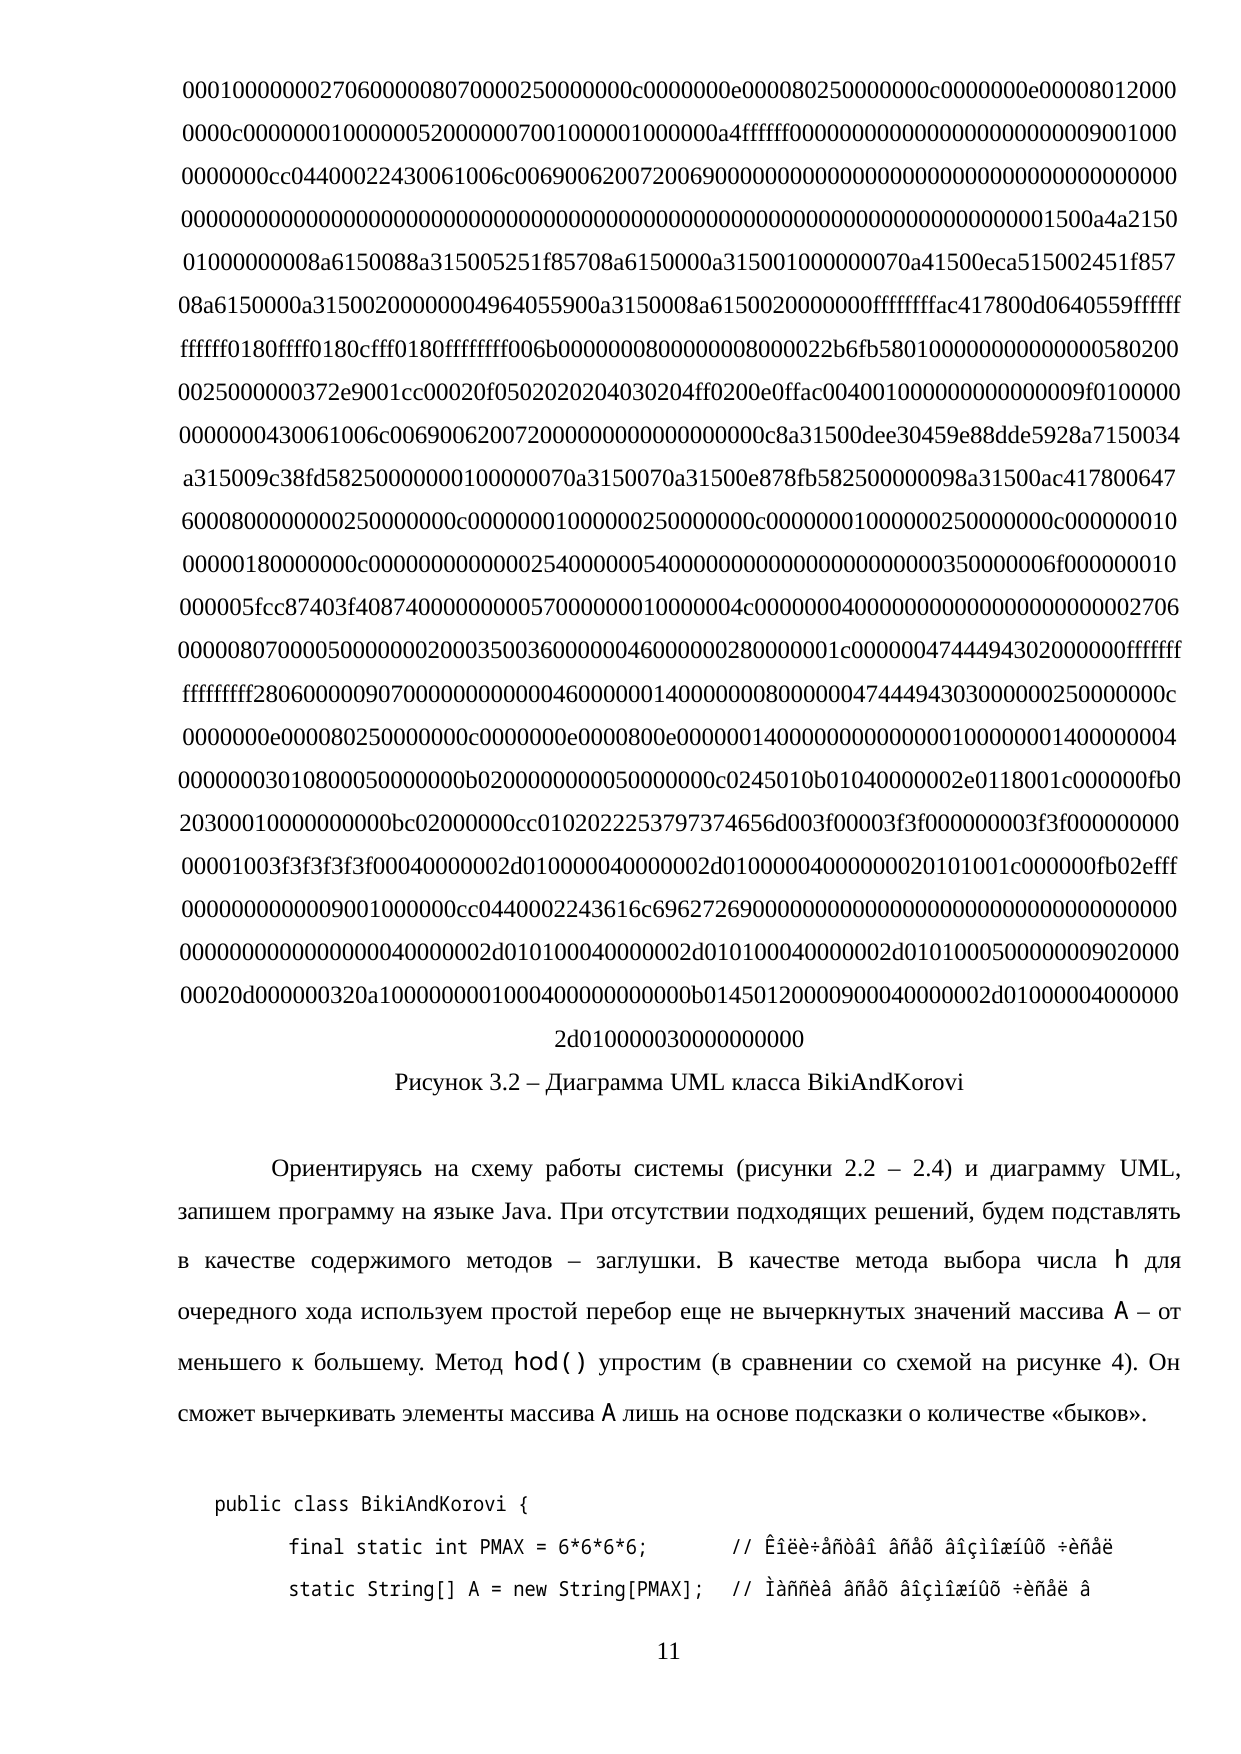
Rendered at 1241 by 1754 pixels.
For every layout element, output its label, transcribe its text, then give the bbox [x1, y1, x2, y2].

text Рисунок 3.2 – Диаграмма UML класса BikiAndKorovi [177, 1067, 1181, 1096]
text 000100000002706000008070000250000000c0000000e000080250000000c0000000e000080120000000c00000001000000520000007001000001000000a4ffffff00000000000000000000000090010000000000cc04400022430061006c006900620072006900000000000000000000000000000000000000000000000000000000000000000000000000000000000000000000000000000000001500a4a215001000000008a6150088a315005251f85708a6150000a315001000000070a41500eca515002451f85708a6150000a31500200000004964055900a3150008a6150020000000ffffffffac417800d0640559ffffffffffff0180ffff0180cfff0180ffffffff006b0000000800000008000022b6fb5801000000000000005802000025000000372e9001cc00020f0502020204030204ff0200e0ffac004001000000000000009f01000000000000430061006c006900620072000000000000000000c8a31500dee30459e88dde5928a7150034a315009c38fd58250000000100000070a3150070a31500e878fb582500000098a31500ac4178006476000800000000250000000c00000001000000250000000c00000001000000250000000c00000001000000180000000c0000000000000254000000540000000000000000000000350000006f000000010000005fcc87403f4087400000000057000000010000004c000000040000000000000000000000270600000807000050000000200035003600000046000000280000001c0000004744494302000000ffffffffffffffff2806000009070000000000004600000014000000080000004744494303000000250000000c0000000e000080250000000c0000000e0000800e000000140000000000000010000000140000000400000003010800050000000b0200000000050000000c0245010b01040000002e0118001c000000fb020300010000000000bc02000000cc0102022253797374656d003f00003f3f000000003f3f00000000000001003f3f3f3f3f00040000002d010000040000002d01000004000000020101001c000000fb02efff0000000000009001000000cc0440002243616c6962726900000000000000000000000000000000000000000000000000040000002d010100040000002d010100040000002d010100050000000902000000020d000000320a1000000001000400000000000b01450120000900040000002d010000040000002d010000030000000000 [177, 75, 1181, 1052]
text final static int PMAX = 6*6*6*6; // Êîëè÷åñòâî âñåõ âîçìîæíûõ ÷èñåë [214, 1532, 1181, 1560]
text public class BikiAndKorovi { [214, 1489, 1181, 1518]
text Ориентируясь на схему работы системы (рисунки 2.2 – 2.4) и диаграмму UML, запишем программу на языке Java. При отсутствии подходящих решений, будем подставлять в качестве содержимого методов – заглушки. В качестве метода выбора числа h для очередного хода используем простой перебор еще не вычеркнутых значений массива A – от меньшего к большему. Метод hod() упростим (в сравнении со схемой на рисунке 4). Он сможет вычеркивать элементы массива A лишь на основе подсказки о количестве «быков». [177, 1153, 1181, 1429]
text static String[] A = new String[PMAX]; // Ìàññèâ âñåõ âîçìîæíûõ ÷èñåë â [214, 1574, 1181, 1603]
